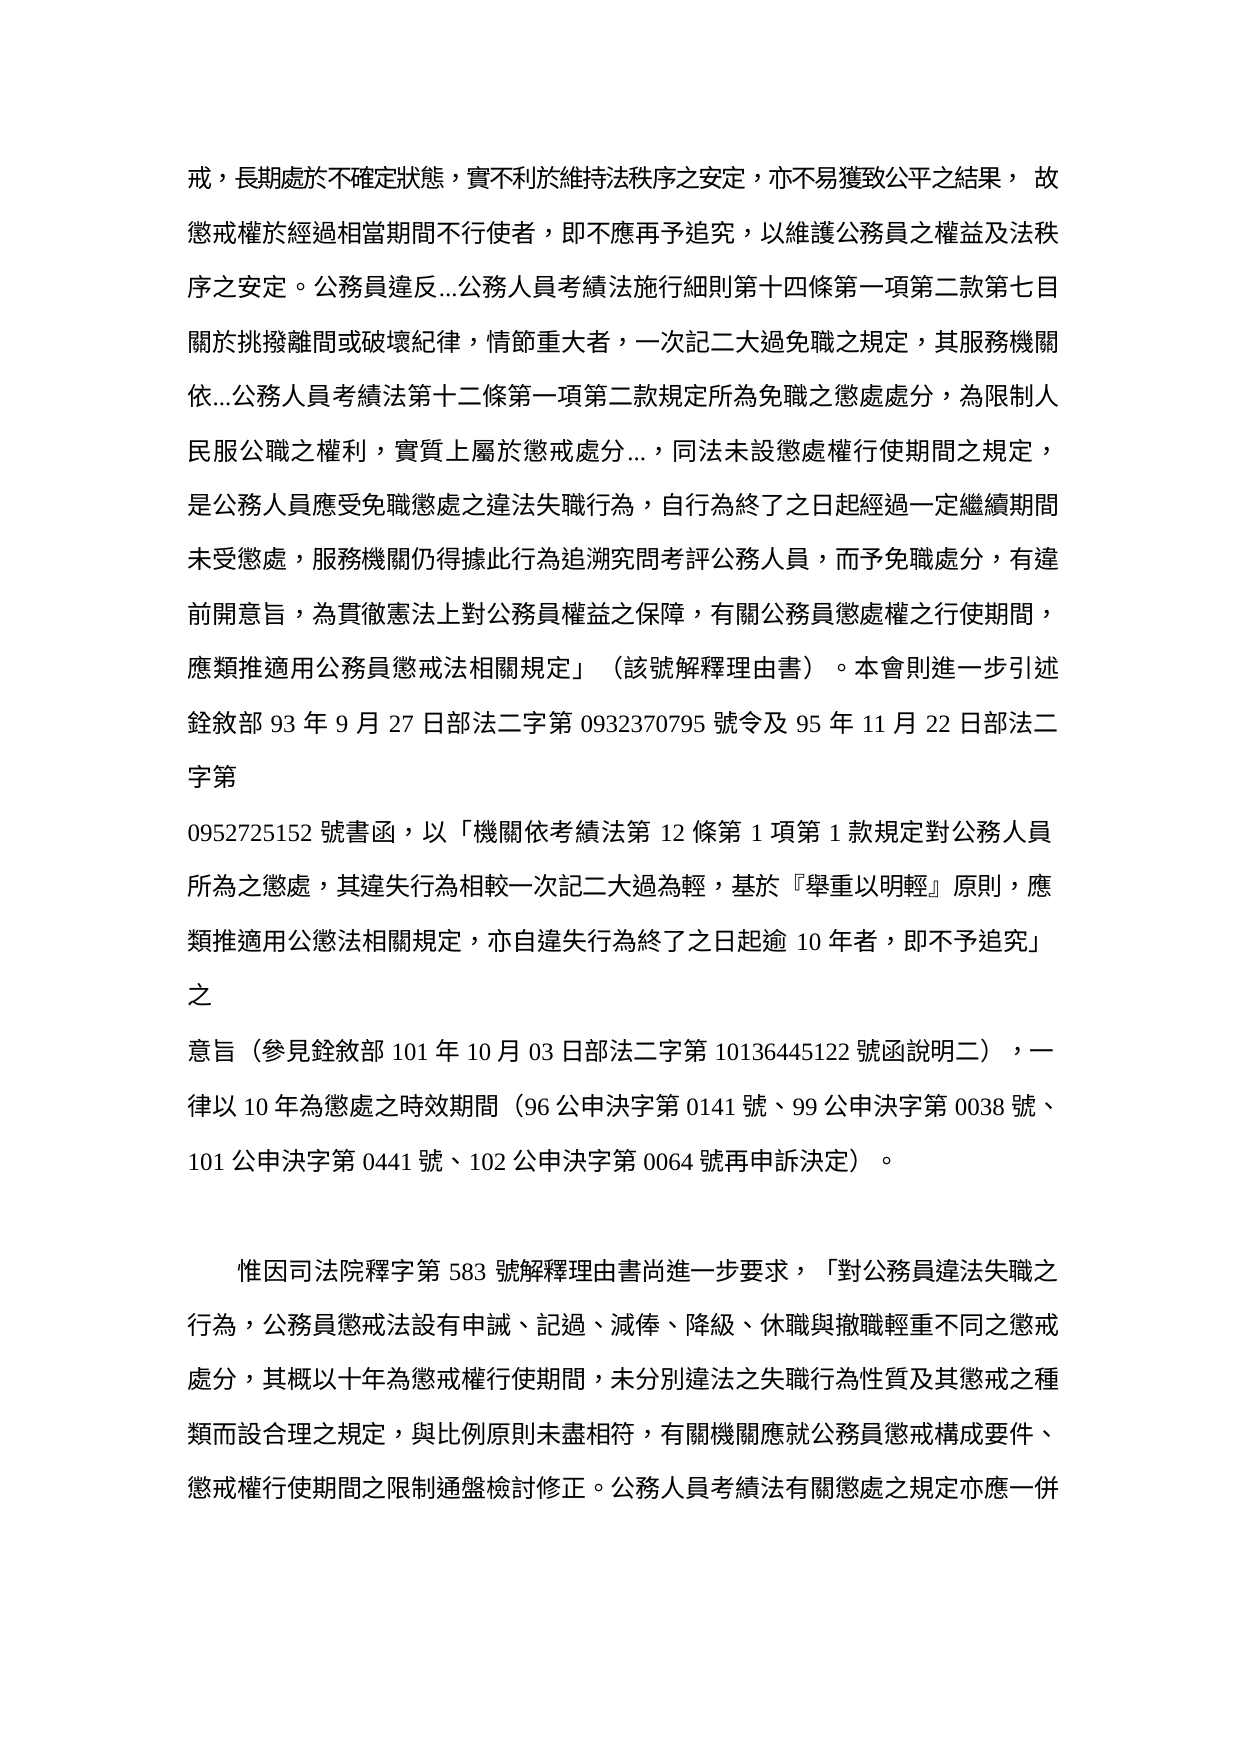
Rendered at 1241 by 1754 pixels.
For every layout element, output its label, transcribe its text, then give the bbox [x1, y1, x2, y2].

text 惟因司法院釋字第 583 號解釋理由書尚進一步要求，「對公務員違法失職之行為，公務員懲戒法設有申誡、記過、減俸、降級、休職與撤職輕重不同之懲戒處分，其概以十年為懲戒權行使期間，未分別違法之失職行為性質及其懲戒之種類而設合理之規定，與比例原則未盡相符，有關機關應就公務員懲戒構成要件、懲戒權行使期間之限制通盤檢討修正。公務人員考績法有關懲處之規定亦應一併 [187, 1253, 1059, 1505]
text 0952725152 號書函，以「機關依考績法第 12 條第 1 項第 1 款規定對公務人員所為之懲處，其違失行為相較一次記二大過為輕，基於『舉重以明輕』原則，應類推適用公懲法相關規定，亦自違失行為終了之日起逾 10 年者，即不予追究」之 [187, 814, 1054, 1012]
text 律以 10 年為懲處之時效期間（96 公申決字第 0141 號、99 公申決字第 0038 號、 [187, 1088, 1096, 1122]
text 意旨（參見銓敘部 101 年 10 月 03 日部法二字第 10136445122 號函說明二），一 [187, 1032, 1096, 1067]
text 101 公申決字第 0441 號、102 公申決字第 0064 號再申訴決定）。 [187, 1143, 1096, 1178]
text 戒，長期處於不確定狀態，實不利於維持法秩序之安定，亦不易獲致公平之結果， 故懲戒權於經過相當期間不行使者，即不應再予追究，以維護公務員之權益及法秩序之安定。公務員違反...公務人員考績法施行細則第十四條第一項第二款第七目關於挑撥離間或破壞紀律，情節重大者，一次記二大過免職之規定，其服務機關依...公務人員考績法第十二條第一項第二款規定所為免職之懲處處分，為限制人民服公職之權利，實質上屬於懲戒處分...，同法未設懲處權行使期間之規定， 是公務人員應受免職懲處之違法失職行為，自行為終了之日起經過一定繼續期間未受懲處，服務機關仍得據此行為追溯究問考評公務人員，而予免職處分，有違前開意旨，為貫徹憲法上對公務員權益之保障，有關公務員懲處權之行使期間， 應類推適用公務員懲戒法相關規定」（該號解釋理由書）。本會則進一步引述銓敘部 93 年 9 月 27 日部法二字第 0932370795 號令及 95 年 11 月 22 日部法二字第 [187, 161, 1059, 794]
